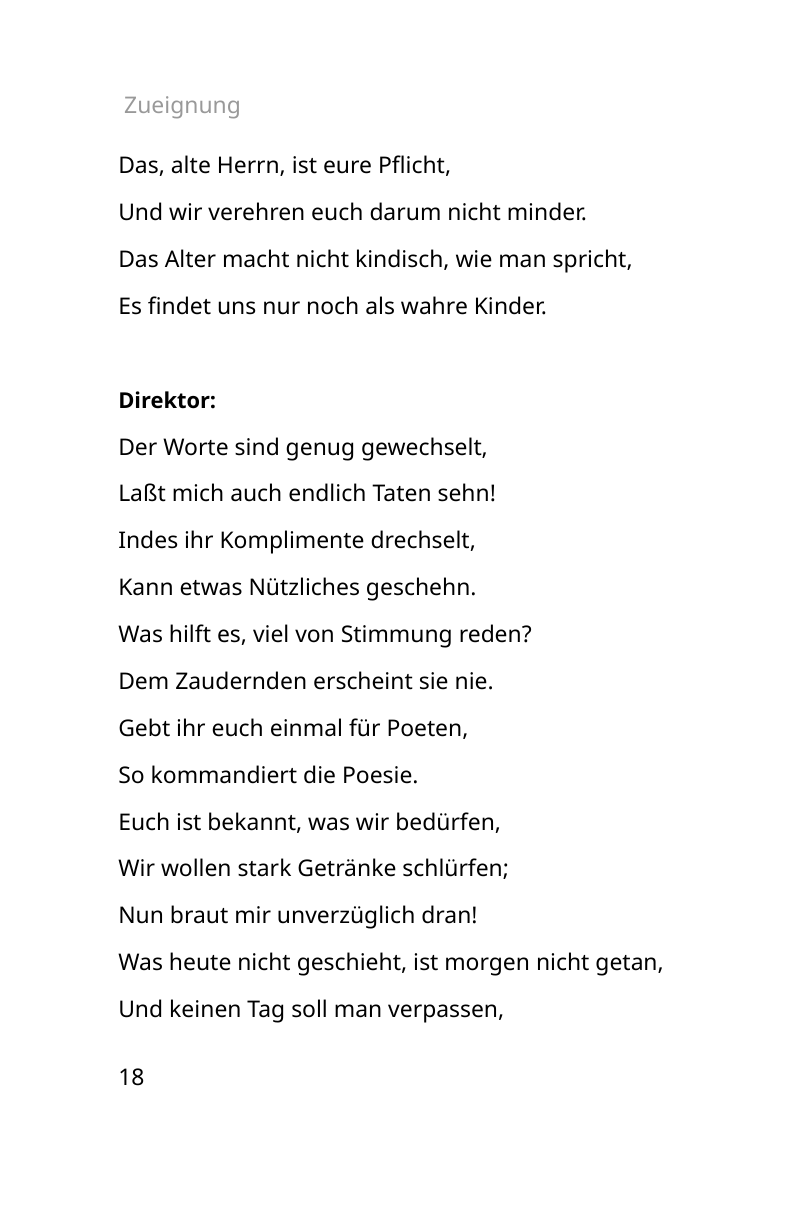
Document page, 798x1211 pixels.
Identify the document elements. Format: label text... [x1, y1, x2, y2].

text Direktor: Der Worte sind genug gewechselt, Laßt mich auch endlich Taten sehn! Indes ihr Komplimente drechselt, Kann etwas Nützliches geschehn. Was hilft es, viel von Stimmung reden? Dem Zaudernden erscheint sie nie. Gebt ihr euch einmal für Poeten, So kommandiert die Poesie. Euch ist bekannt, was wir bedürfen, Wir wollen stark Getränke schlürfen; Nun braut mir unverzüglich dran! Was heute nicht geschieht, ist morgen nicht getan, Und keinen Tag soll man verpassen, [118, 354, 679, 1024]
text Das, alte Herrn, ist eure Pflicht, Und wir verehren euch darum nicht minder. Das Alter macht nicht kindisch, wie man spricht, Es findet uns nur noch als wahre Kinder. [118, 149, 679, 321]
